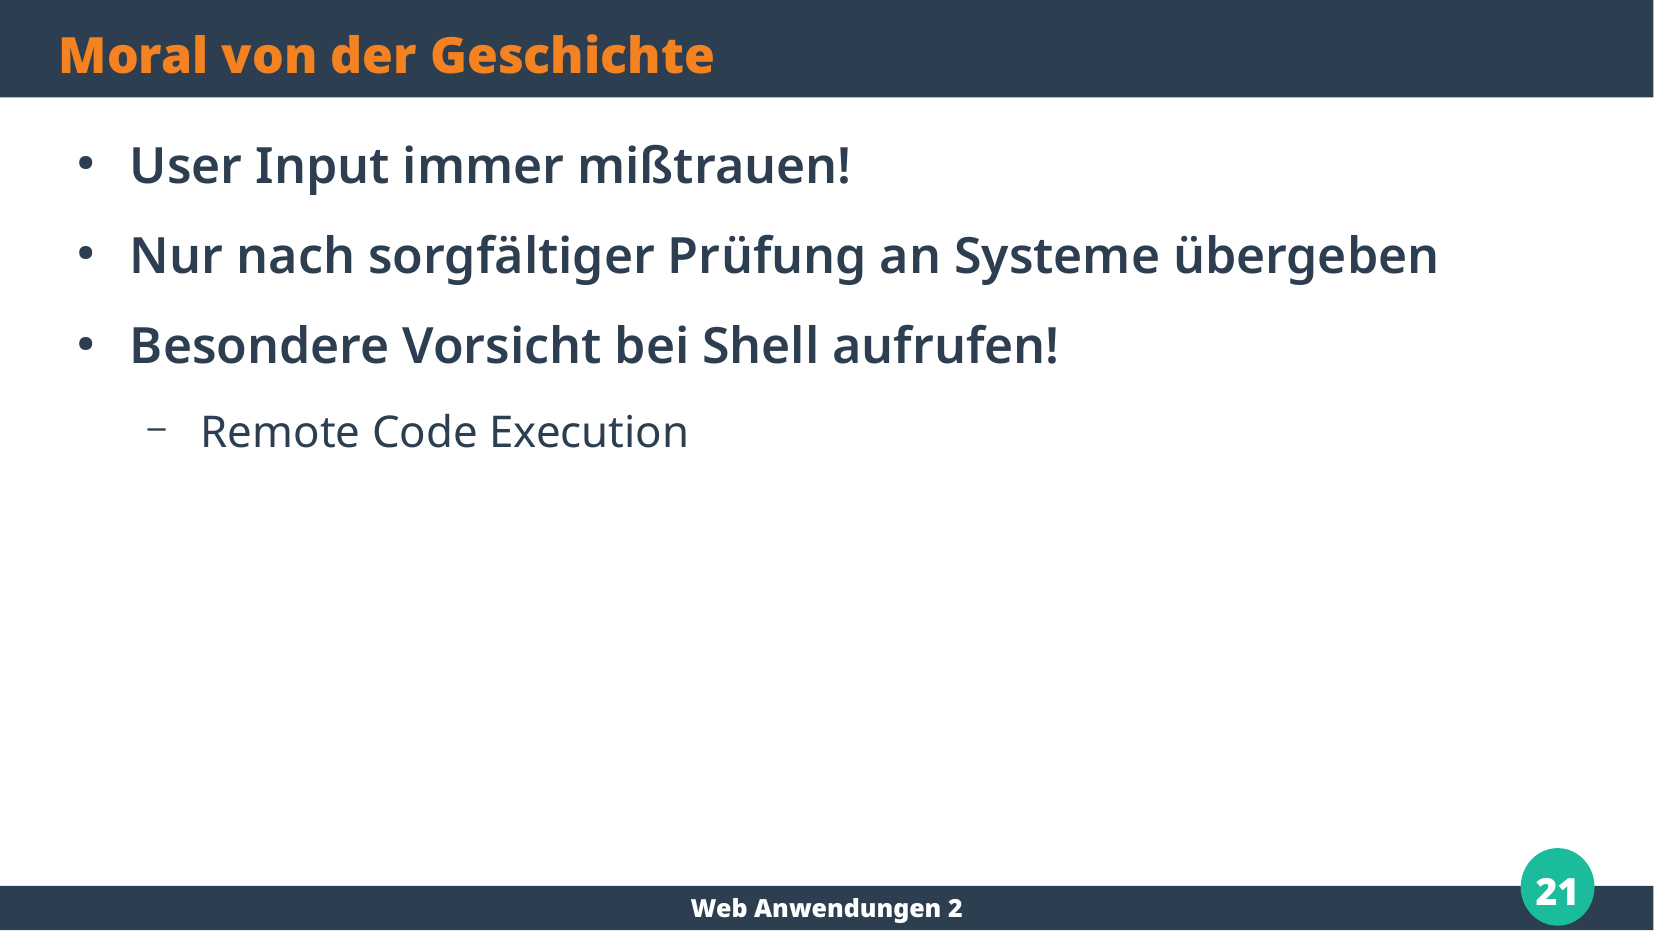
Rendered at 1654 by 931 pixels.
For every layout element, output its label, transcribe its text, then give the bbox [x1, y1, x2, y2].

list User Input immer mißtrauen! Nur nach sorgfältiger Prüfung an Systeme übergeben Besondere Vorsicht bei Shell aufrufen! Remote Code Execution [59, 129, 1595, 864]
title Moral von der Geschichte [59, 8, 1595, 89]
